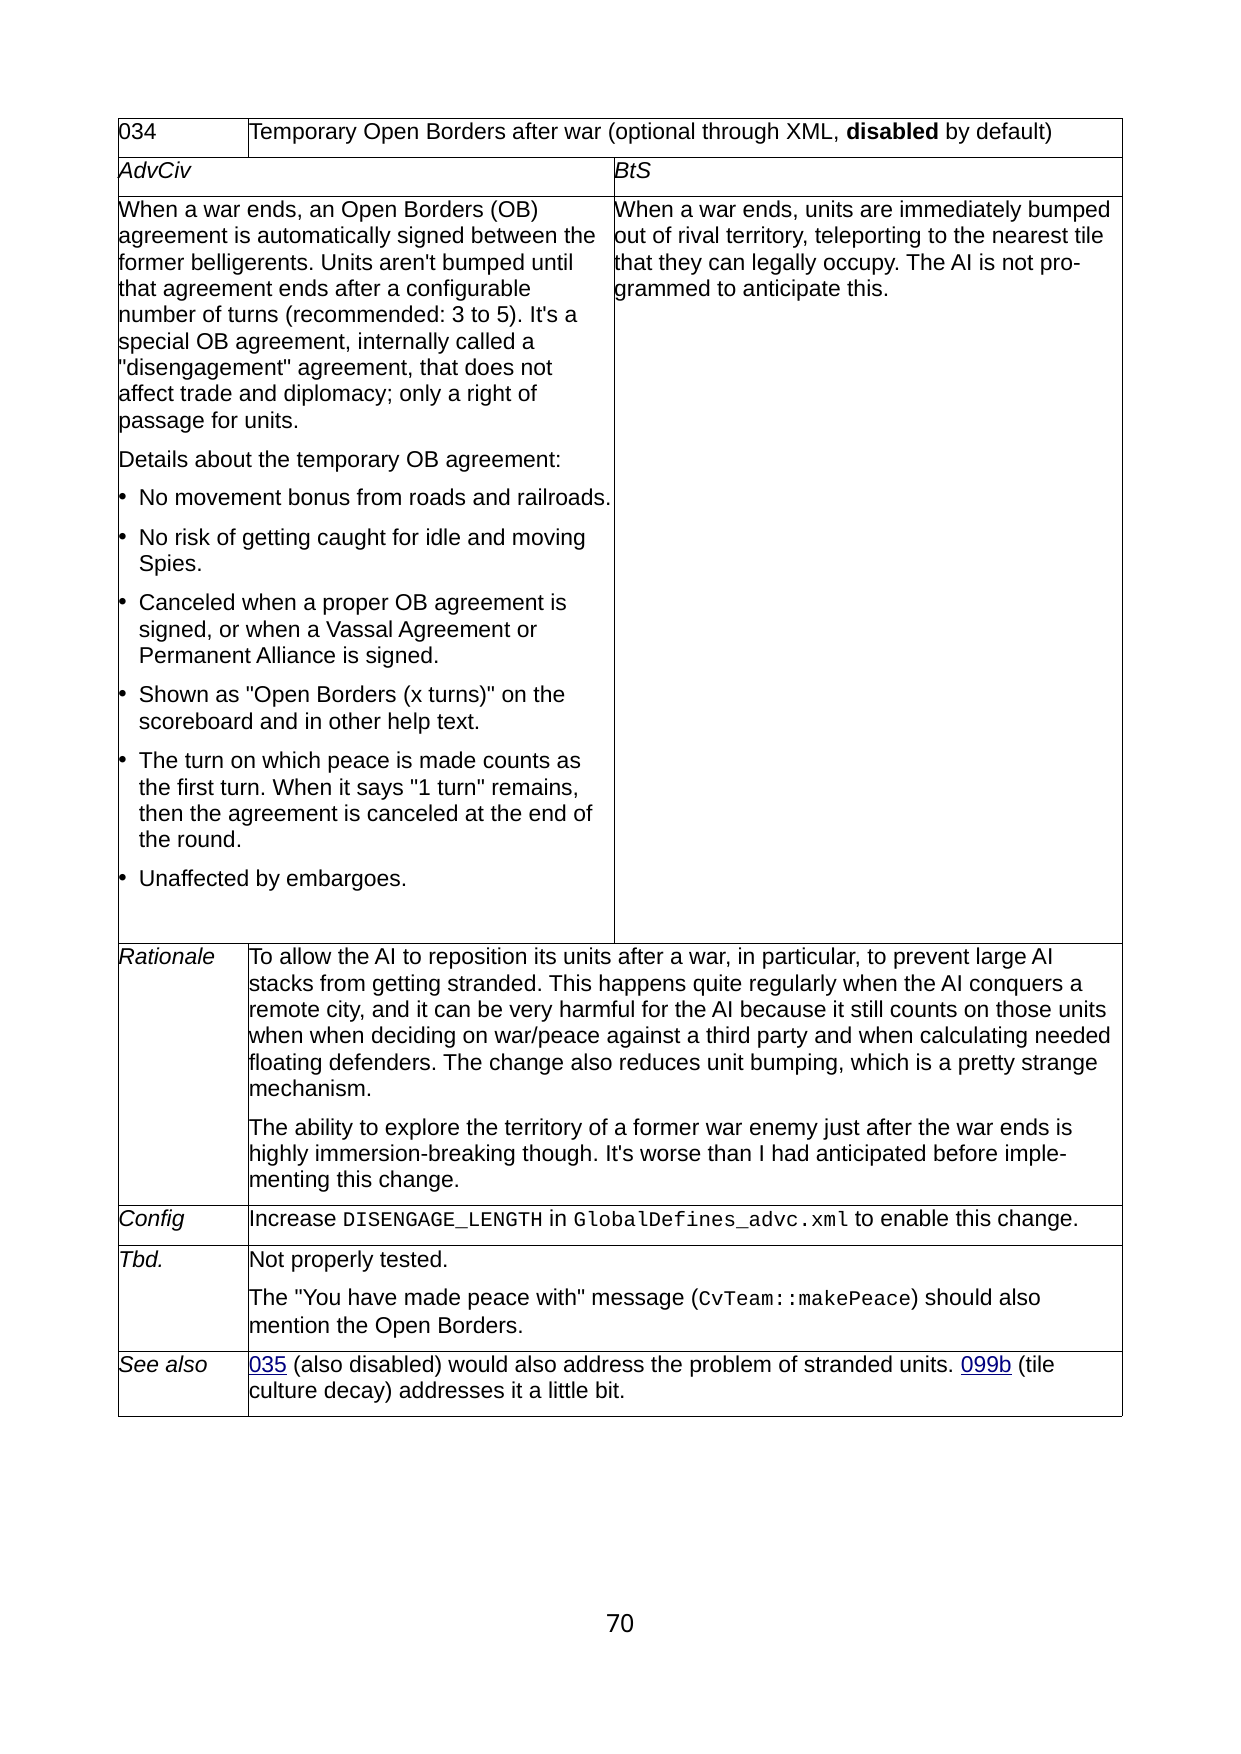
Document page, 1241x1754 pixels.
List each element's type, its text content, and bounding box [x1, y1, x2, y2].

table_cell Tbd. [119, 1246, 248, 1351]
table_cell Not properly tested. The "You have made peace with" message (CvTeam::makePeace) should also mention the Open Borders. [249, 1246, 1122, 1351]
table_cell Rationale [119, 944, 248, 1205]
table_header 034 [119, 119, 248, 157]
table_cell When a war ends, an Open Borders (OB) agreement is automatically signed between the former belligerents. Units aren't bumped until that agreement ends after a configurable number of turns (recommended: 3 to 5). It's a special OB agreement, internally called a "disengage­ment" agreement, that does not affect trade and diplomacy; only a right of passage for units. Details about the temporary OB agreement: No movement bonus from roads and railroads. No risk of getting caught for idle and moving Spies. Canceled when a proper OB agreement is signed, or when a Vassal Agreement or Permanent Alliance is signed. Shown as "Open Borders (x turns)" on the scoreboard and in other help text. The turn on which peace is made counts as the first turn. When it says "1 turn" remains, then the agreement is canceled at the end of the round. Unaffected by embargoes. [119, 197, 614, 943]
table_cell When a war ends, units are immediately bumped out of rival territory, teleporting to the nearest tile that they can legally occupy. The AI is not pro­grammed to anticipate this. [615, 197, 1122, 943]
table_cell Config [119, 1206, 248, 1245]
table_cell 035 (also disabled) would also address the problem of stranded units. 099b (tile culture decay) addresses it a little bit. [249, 1352, 1122, 1416]
table_cell Increase DISENGAGE_LENGTH in GlobalDefines_advc.xml to enable this change. [249, 1206, 1122, 1245]
table_cell AdvCiv [119, 158, 614, 196]
table_header Temporary Open Borders after war (optional through XML, disabled by default) [249, 119, 1122, 157]
table_cell BtS [615, 158, 1122, 196]
table_cell See also [119, 1352, 248, 1416]
table_cell To allow the AI to reposition its units after a war, in particular, to prevent large AI stacks from getting stranded. This happens quite regularly when the AI conquers a remote city, and it can be very harmful for the AI because it still counts on those units when when deciding on war/peace against a third party and when calculating needed floating defenders. The change also reduces unit bumping, which is a pretty strange mechanism. The ability to explore the territory of a former war enemy just after the war ends is highly immersion-breaking though. It's worse than I had anticipated before imple­menting this change. [249, 944, 1122, 1205]
